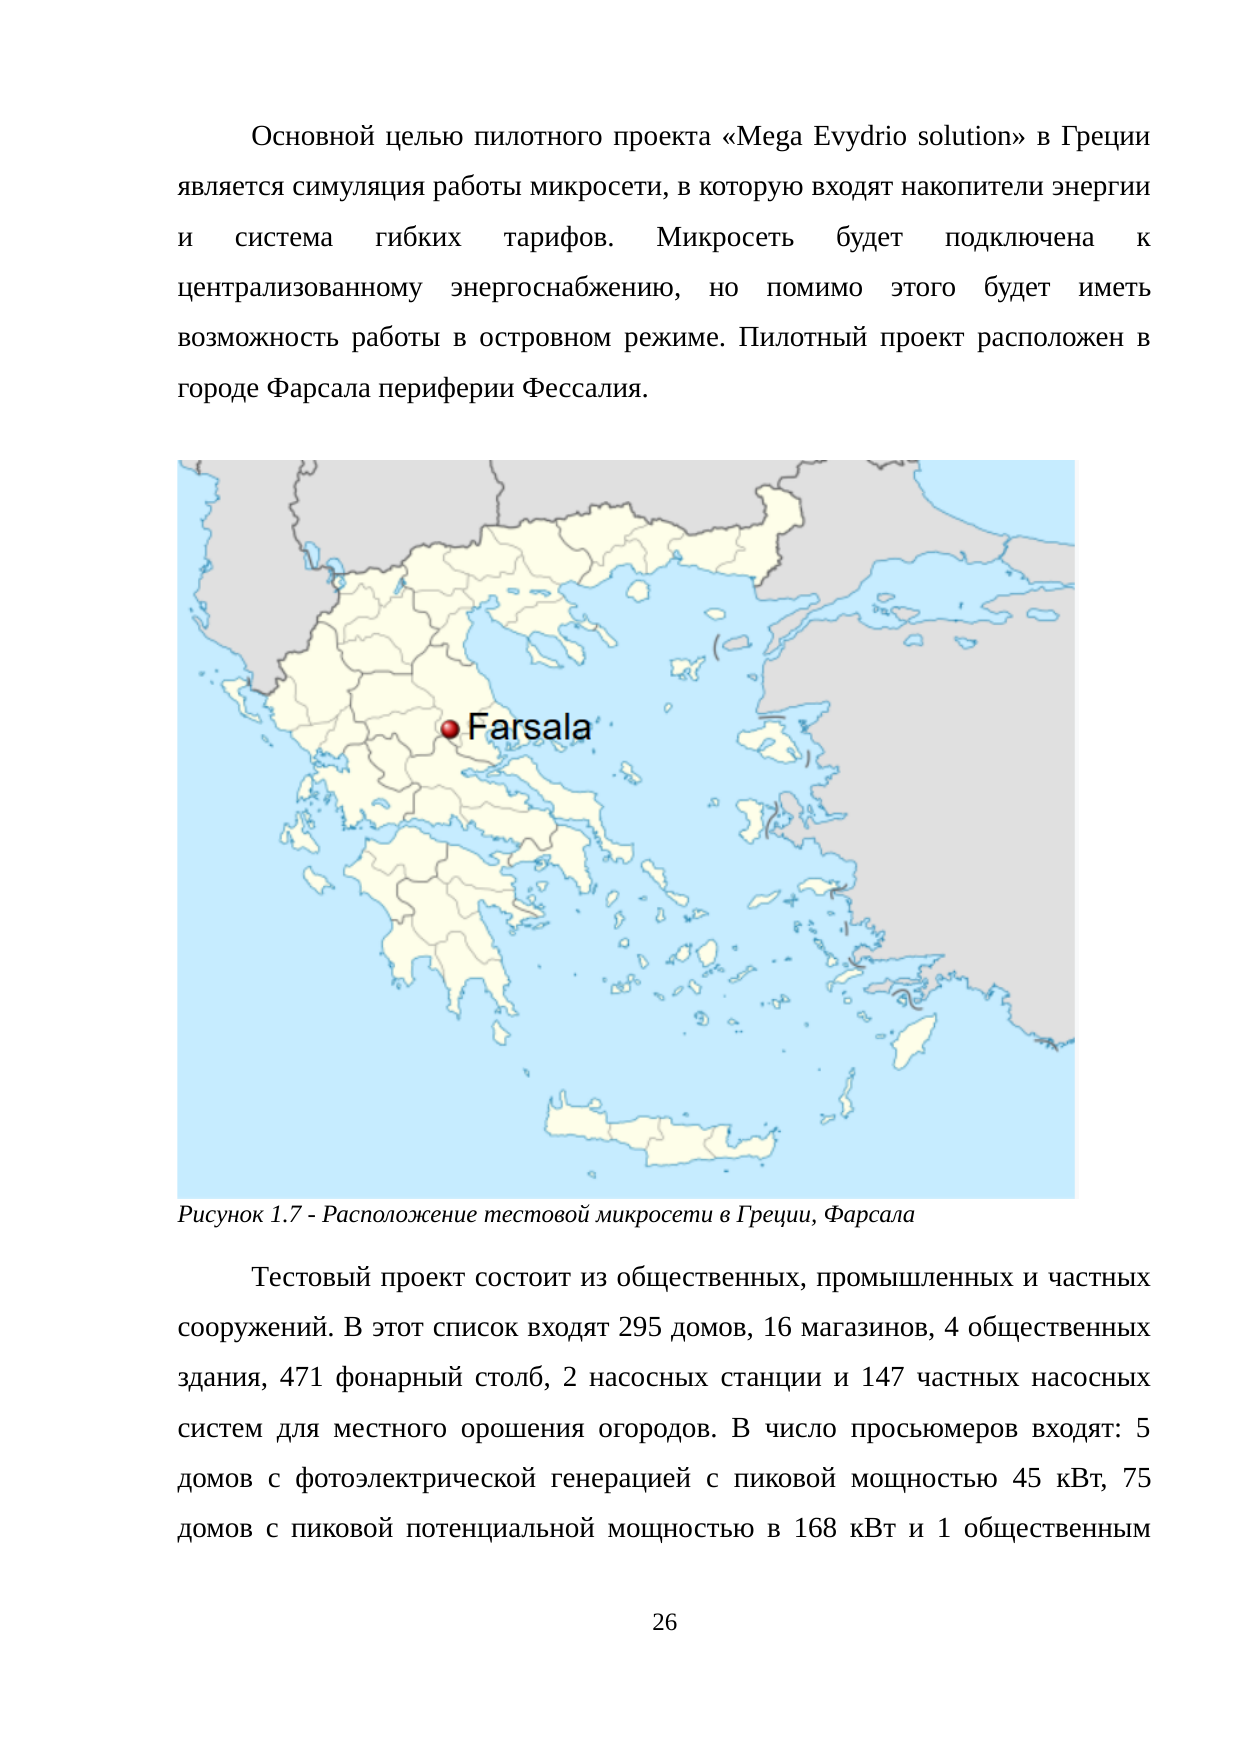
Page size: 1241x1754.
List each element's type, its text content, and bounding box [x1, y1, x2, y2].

text Основной целью пилотного проекта «Mega Evydrio solution» в Греции является симуляция работы микросети, в которую входят накопители энергии и система гибких тарифов. Микросеть будет подключена к централизованному энергоснабжению, но помимо этого будет иметь возможность работы в островном режиме. Пилотный проект расположен в городе Фарсала периферии Фессалия. [177, 118, 1152, 403]
text Рисунок 1.7 - Расположение тестовой микросети в Греции, Фарсала [177, 1199, 1079, 1227]
picture [177, 460, 1079, 1199]
text Тестовый проект состоит из общественных, промышленных и частных сооружений. В этот список входят 295 домов, 16 магазинов, 4 общественных здания, 471 фонарный столб, 2 насосных станции и 147 частных насосных систем для местного орошения огородов. В число просьюмеров входят: 5 домов с фотоэлектрической генерацией c пиковой мощностью 45 кВт, 75 домов с пиковой потенциальной мощностью в 168 кВт и 1 общественным [177, 1259, 1152, 1544]
